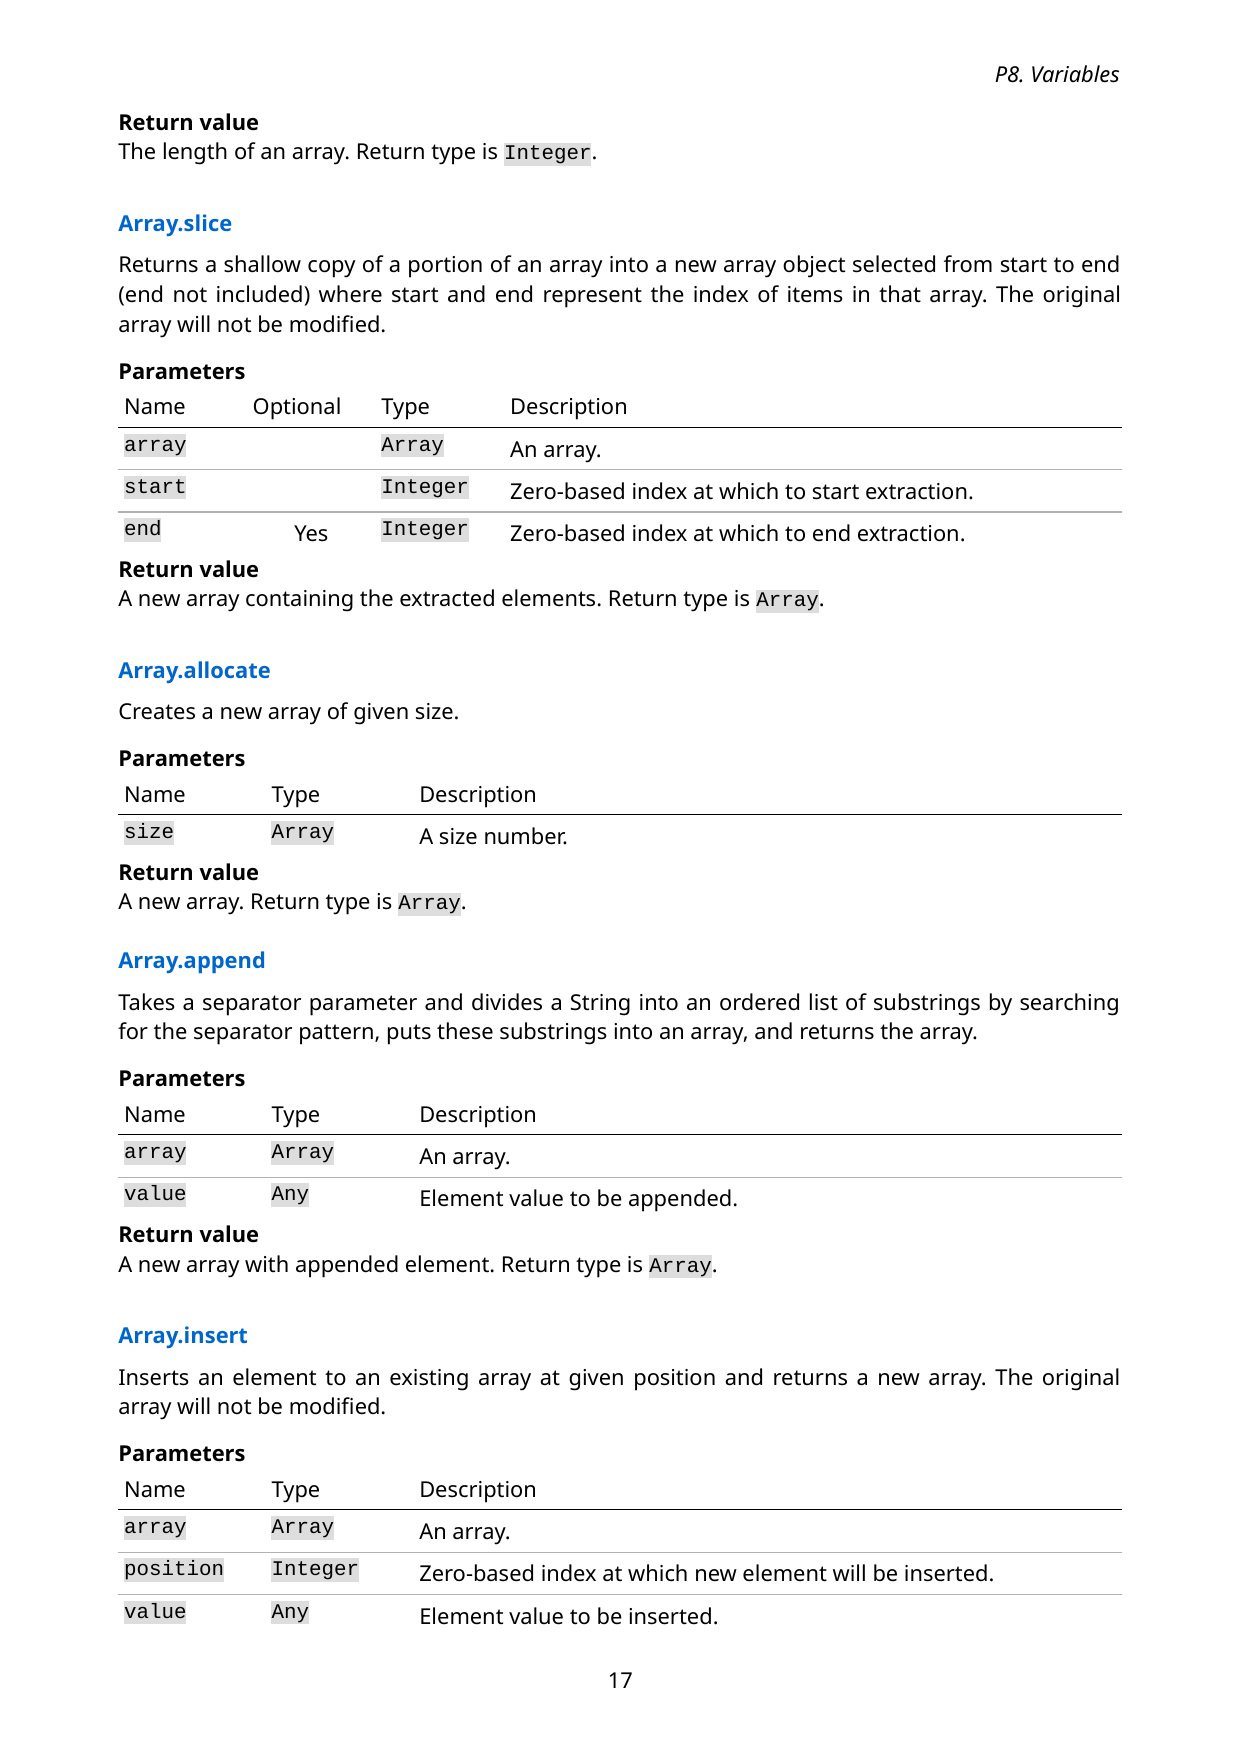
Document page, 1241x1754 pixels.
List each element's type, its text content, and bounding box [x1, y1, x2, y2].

table_cell Zero-based index at which to end extraction. [504, 513, 1122, 554]
table_cell Array [376, 428, 504, 469]
table_cell [247, 428, 376, 469]
table_cell value [118, 1595, 266, 1636]
text Parameters [118, 743, 1122, 773]
table_cell end [118, 513, 247, 554]
table_header Type [266, 1093, 413, 1134]
text Takes a separator parameter and divides a String into an ordered list of substrings by searching for the separator pattern, puts these substrings into an array, and returns the array. [118, 987, 1122, 1046]
table_cell position [118, 1553, 266, 1594]
table_cell Zero-based index at which new element will be inserted. [414, 1553, 1122, 1594]
table_cell A size number. [414, 815, 1122, 857]
table_cell Element value to be inserted. [414, 1595, 1122, 1636]
text Returns a shallow copy of a portion of an array into a new array object selected from start to end (end not included) where start and end represent the index of items in that array. The original array will not be modified. [118, 249, 1122, 339]
text The length of an array. Return type is Integer. [118, 136, 1122, 166]
text Parameters [118, 356, 1122, 386]
text Parameters [118, 1063, 1122, 1093]
text Return value [118, 1219, 1122, 1249]
table_header Type [376, 386, 504, 427]
table_header Type [266, 1468, 413, 1509]
table_cell array [118, 1510, 266, 1552]
table_header Name [118, 1468, 266, 1509]
text Return value [118, 554, 1122, 583]
table_cell Any [266, 1595, 413, 1636]
table_cell An array. [414, 1510, 1122, 1552]
table_header Name [118, 1093, 266, 1134]
text Parameters [118, 1438, 1122, 1468]
text A new array with appended element. Return type is Array. [118, 1249, 1122, 1278]
table_cell array [118, 428, 247, 469]
subtitle Array.slice [118, 208, 1122, 237]
table_cell Integer [266, 1553, 413, 1594]
text Inserts an element to an existing array at given position and returns a new array. The original array will not be modified. [118, 1362, 1122, 1421]
table_cell An array. [504, 428, 1122, 469]
table_cell Zero-based index at which to start extraction. [504, 470, 1122, 511]
text A new array containing the extracted elements. Return type is Array. [118, 583, 1122, 613]
table_header Type [266, 773, 413, 814]
table_cell An array. [414, 1135, 1122, 1177]
table_cell Array [266, 1135, 413, 1177]
subtitle Array.allocate [118, 655, 1122, 684]
subtitle Array.insert [118, 1320, 1122, 1350]
table_header Optional [247, 386, 376, 427]
table_cell Integer [376, 470, 504, 511]
subtitle Array.append [118, 945, 1122, 975]
table_header Description [414, 773, 1122, 814]
table_cell Yes [247, 513, 376, 554]
text A new array. Return type is Array. [118, 886, 1122, 916]
table_cell value [118, 1178, 266, 1219]
text Return value [118, 107, 1122, 136]
table_header Description [414, 1468, 1122, 1509]
table_header Name [118, 773, 266, 814]
table_header Name [118, 386, 247, 427]
text Return value [118, 857, 1122, 886]
table_cell Array [266, 1510, 413, 1552]
table_header Description [414, 1093, 1122, 1134]
table_cell Element value to be appended. [414, 1178, 1122, 1219]
table_cell Integer [376, 513, 504, 554]
table_cell size [118, 815, 266, 857]
text Creates a new array of given size. [118, 696, 1122, 726]
table_cell start [118, 470, 247, 511]
table_header Description [504, 386, 1122, 427]
table_cell Any [266, 1178, 413, 1219]
table_cell [247, 470, 376, 511]
table_cell Array [266, 815, 413, 857]
table_cell array [118, 1135, 266, 1177]
